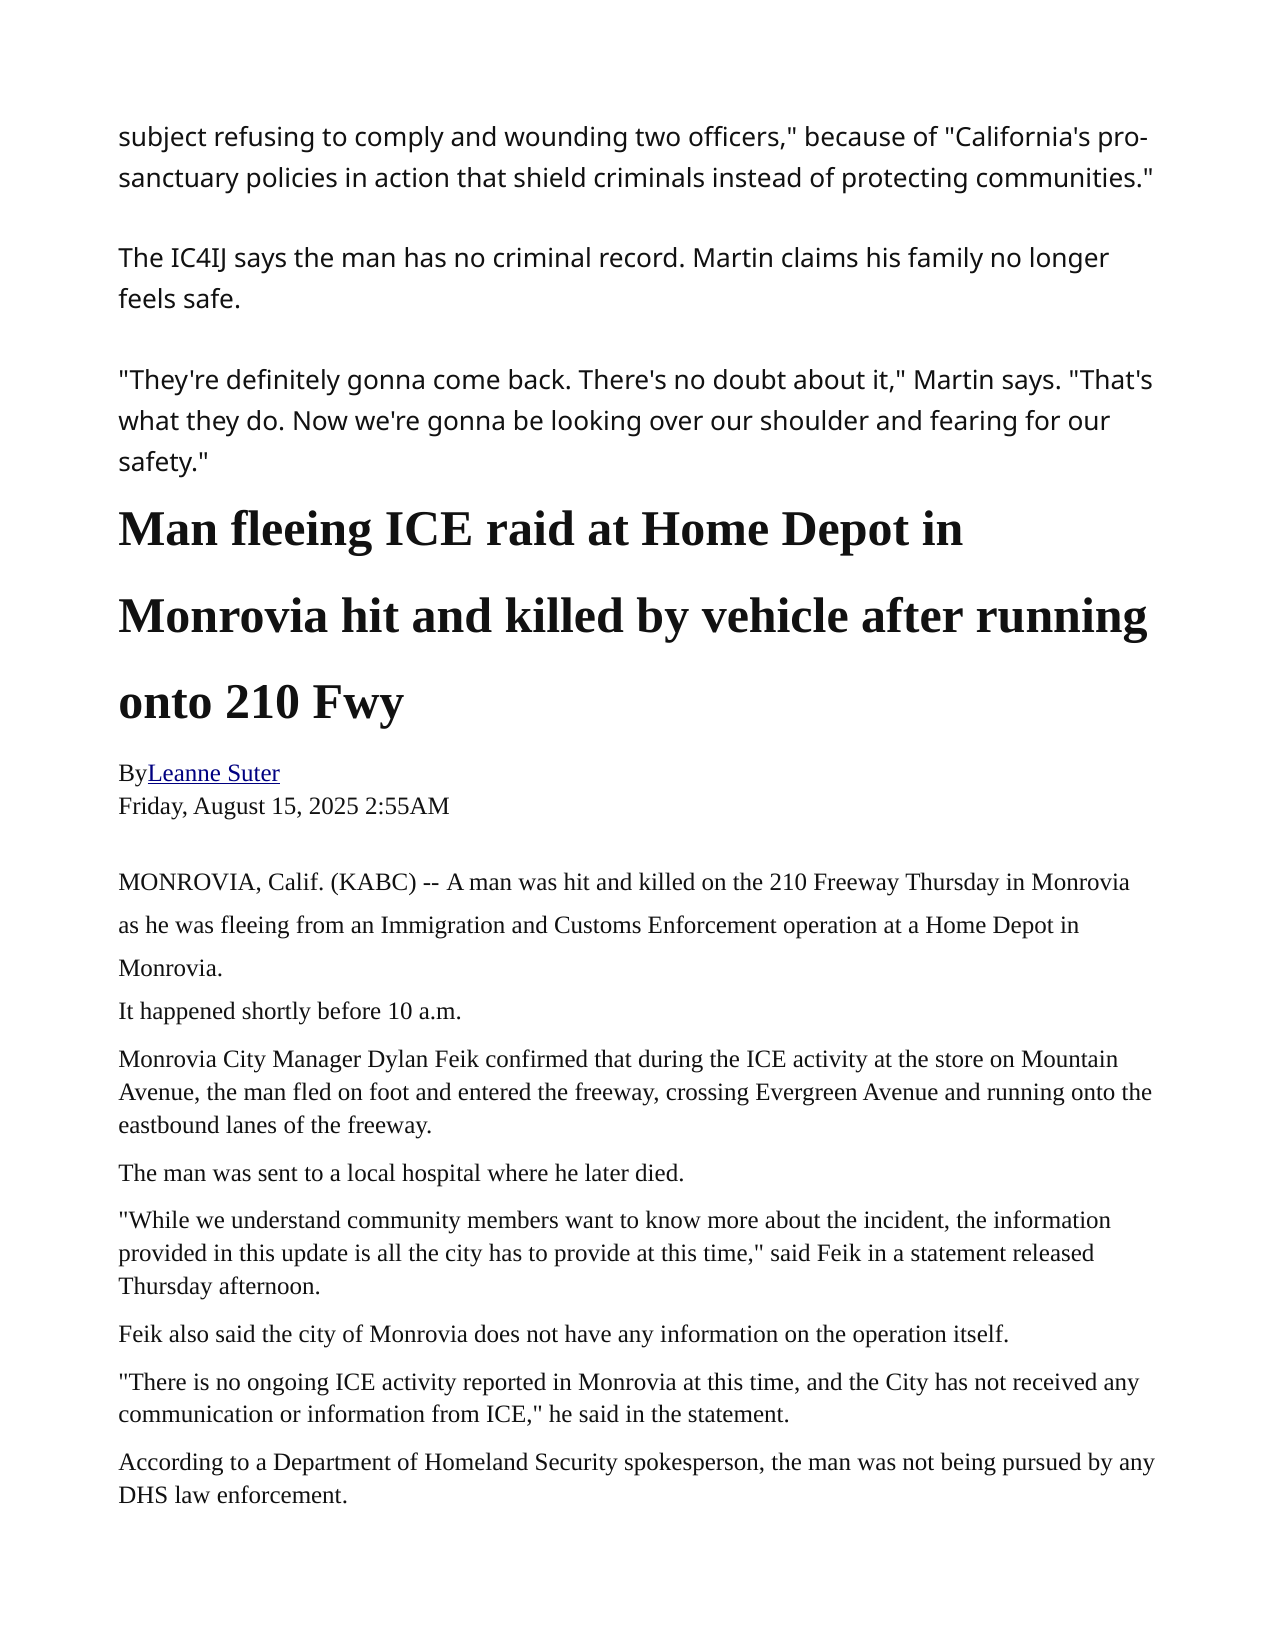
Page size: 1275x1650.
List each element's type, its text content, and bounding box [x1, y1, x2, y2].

subtitle Man fleeing ICE raid at Home Depot in Monrovia hit and killed by vehicle after running onto 210 Fwy [118, 499, 1157, 729]
text "There is no ongoing ICE activity reported in Monrovia at this time, and the City has not received any communication or information from ICE," he said in the statement. [118, 1367, 1157, 1428]
text "While we understand community members want to know more about the incident, the information provided in this update is all the city has to provide at this time," said Feik in a statement released Thursday afternoon. [118, 1205, 1157, 1300]
text According to a Department of Homeland Security spokesperson, the man was not being pursued by any DHS law enforcement. [118, 1447, 1157, 1509]
text Monrovia City Manager Dylan Feik confirmed that during the ICE activity at the store on Mountain Avenue, the man fled on foot and entered the freeway, crossing Evergreen Avenue and running onto the eastbound lanes of the freeway. [118, 1044, 1157, 1139]
text The IC4IJ says the man has no criminal record. Martin claims his family no longer feels safe. [118, 240, 1157, 317]
text It happened shortly before 10 a.m. [118, 996, 1157, 1025]
text ByLeanne Suter [118, 758, 1157, 787]
text subject refusing to comply and wounding two officers," because of "California's pro-sanctuary policies in action that shield criminals instead of protecting communities." [118, 118, 1157, 195]
text "They're definitely gonna come back. There's no doubt about it," Martin says. "That's what they do. Now we're gonna be looking over our shoulder and fearing for our safety." [118, 361, 1157, 479]
text MONROVIA, Calif. (KABC) -- A man was hit and killed on the 210 Freeway Thursday in Monrovia as he was fleeing from an Immigration and Customs Enforcement operation at a Home Depot in Monrovia. [118, 867, 1157, 982]
text Feik also said the city of Monrovia does not have any information on the operation itself. [118, 1319, 1157, 1348]
text Friday, August 15, 2025 2:55AM [118, 791, 1157, 820]
text The man was sent to a local hospital where he later died. [118, 1158, 1157, 1186]
